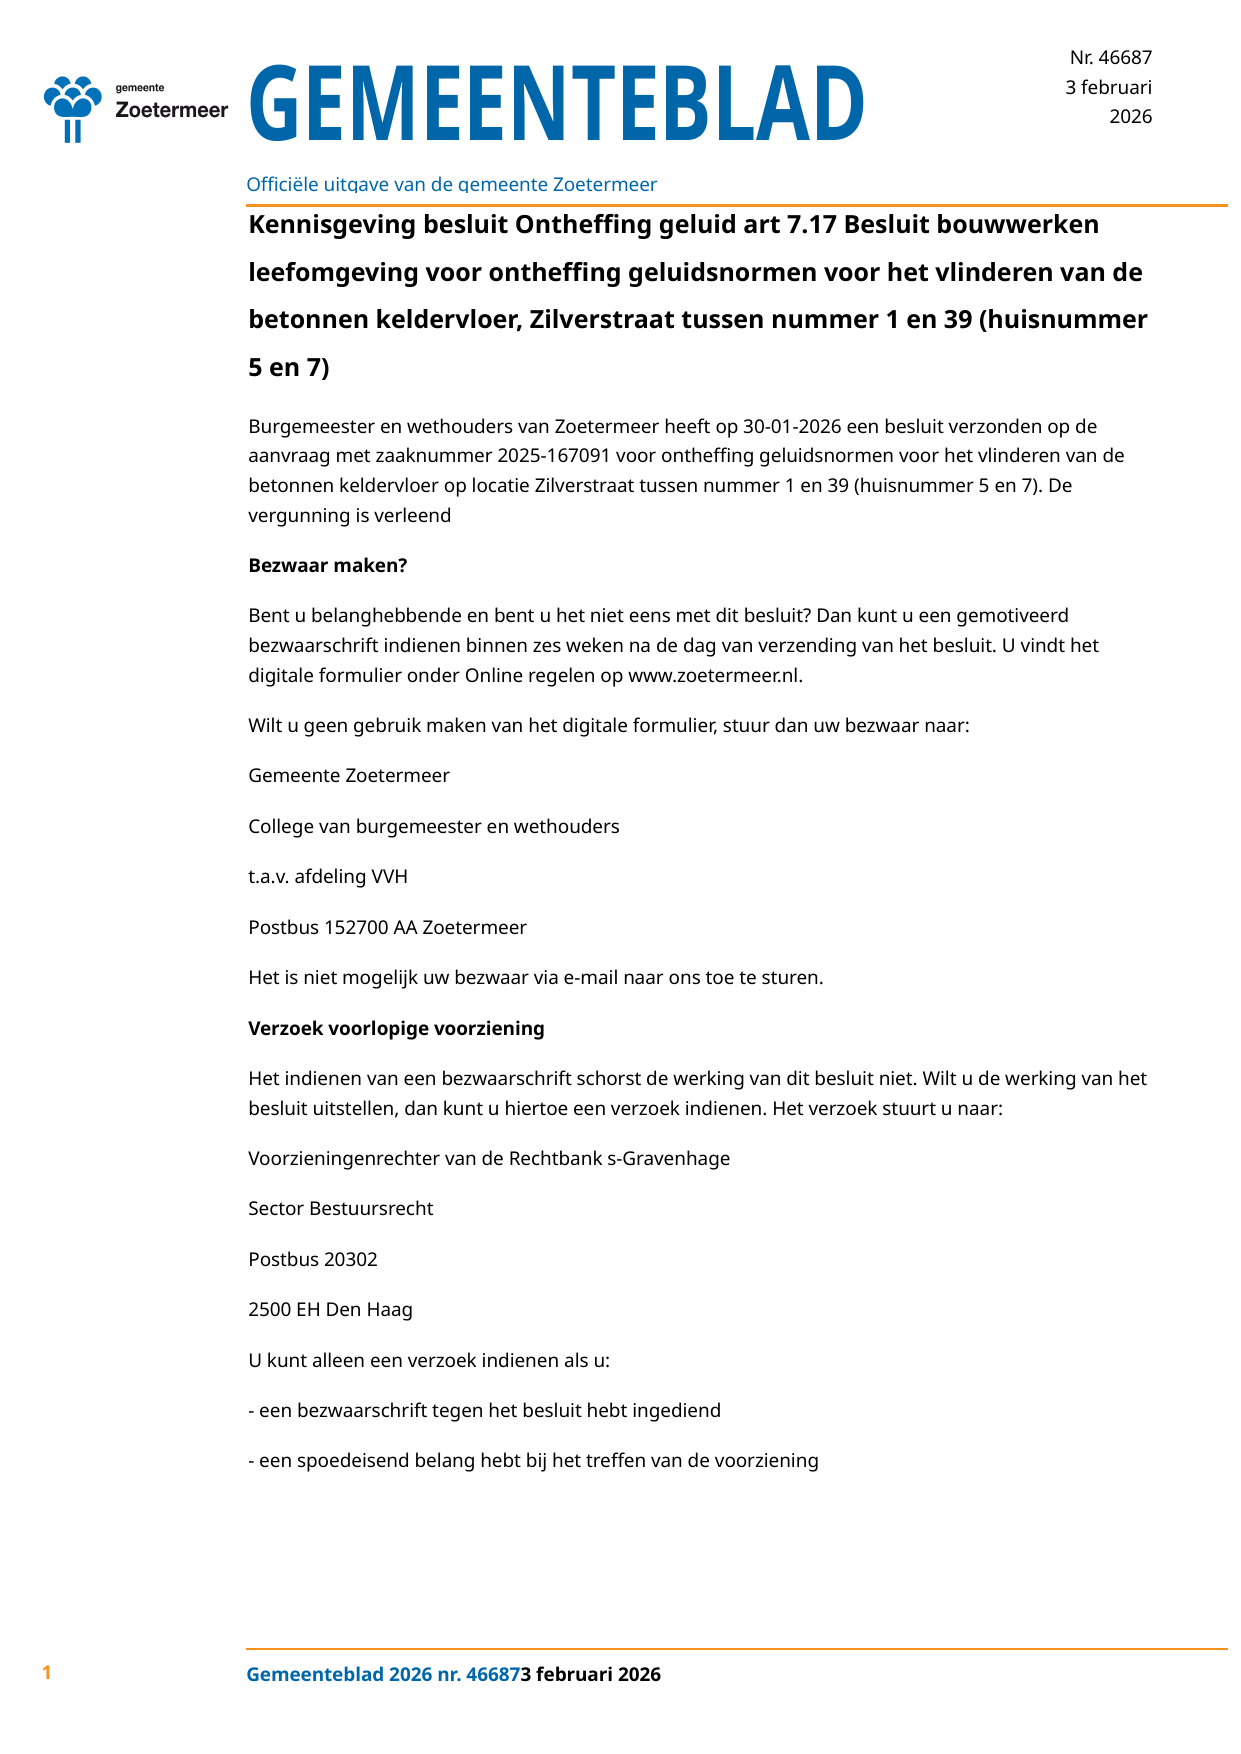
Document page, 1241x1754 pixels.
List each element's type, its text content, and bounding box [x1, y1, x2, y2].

picture [41, 47, 231, 172]
text Postbus 152700 AA Zoetermeer [248, 914, 1152, 940]
text Bezwaar maken? [248, 552, 1152, 578]
text - een bezwaarschrift tegen het besluit hebt ingediend [248, 1397, 1152, 1423]
text Het indienen van een bezwaarschrift schorst de werking van dit besluit niet. Wilt u de werking van het besluit uitstellen, dan kunt u hiertoe een verzoek indienen. Het verzoek stuurt u naar: [248, 1065, 1152, 1121]
text Burgemeester en wethouders van Zoetermeer heeft op 30-01-2026 een besluit verzonden op de aanvraag met zaaknummer 2025-167091 voor ontheffing geluidsnormen voor het vlinderen van de betonnen keldervloer op locatie Zilverstraat tussen nummer 1 en 39 (huisnummer 5 en 7). De vergunning is verleend [248, 413, 1152, 528]
text Verzoek voorlopige voorziening [248, 1015, 1152, 1041]
text College van burgemeester en wethouders [248, 813, 1152, 839]
text Sector Bestuursrecht [248, 1196, 1152, 1221]
text Voorzieningenrechter van de Rechtbank s-Gravenhage [248, 1145, 1152, 1171]
text 2500 EH Den Haag [248, 1296, 1152, 1322]
text Kennisgeving besluit Ontheffing geluid art 7.17 Besluit bouwwerken leefomgeving voor ontheffing geluidsnormen voor het vlinderen van de betonnen keldervloer, Zilverstraat tussen nummer 1 en 39 (huisnummer 5 en 7) [248, 207, 1152, 384]
text Het is niet mogelijk uw bezwaar via e-mail naar ons toe te sturen. [248, 964, 1152, 990]
text Gemeente Zoetermeer [248, 763, 1152, 788]
text U kunt alleen een verzoek indienen als u: [248, 1347, 1152, 1373]
text Wilt u geen gebruik maken van het digitale formulier, stuur dan uw bezwaar naar: [248, 712, 1152, 738]
text - een spoedeisend belang hebt bij het treffen van de voorziening [248, 1448, 1152, 1473]
text Bent u belanghebbende en bent u het niet eens met dit besluit? Dan kunt u een gemotiveerd bezwaarschrift indienen binnen zes weken na de dag van verzending van het besluit. U vindt het digitale formulier onder Online regelen op www.zoetermeer.nl. [248, 603, 1152, 688]
text Postbus 20302 [248, 1246, 1152, 1272]
text t.a.v. afdeling VVH [248, 863, 1152, 889]
